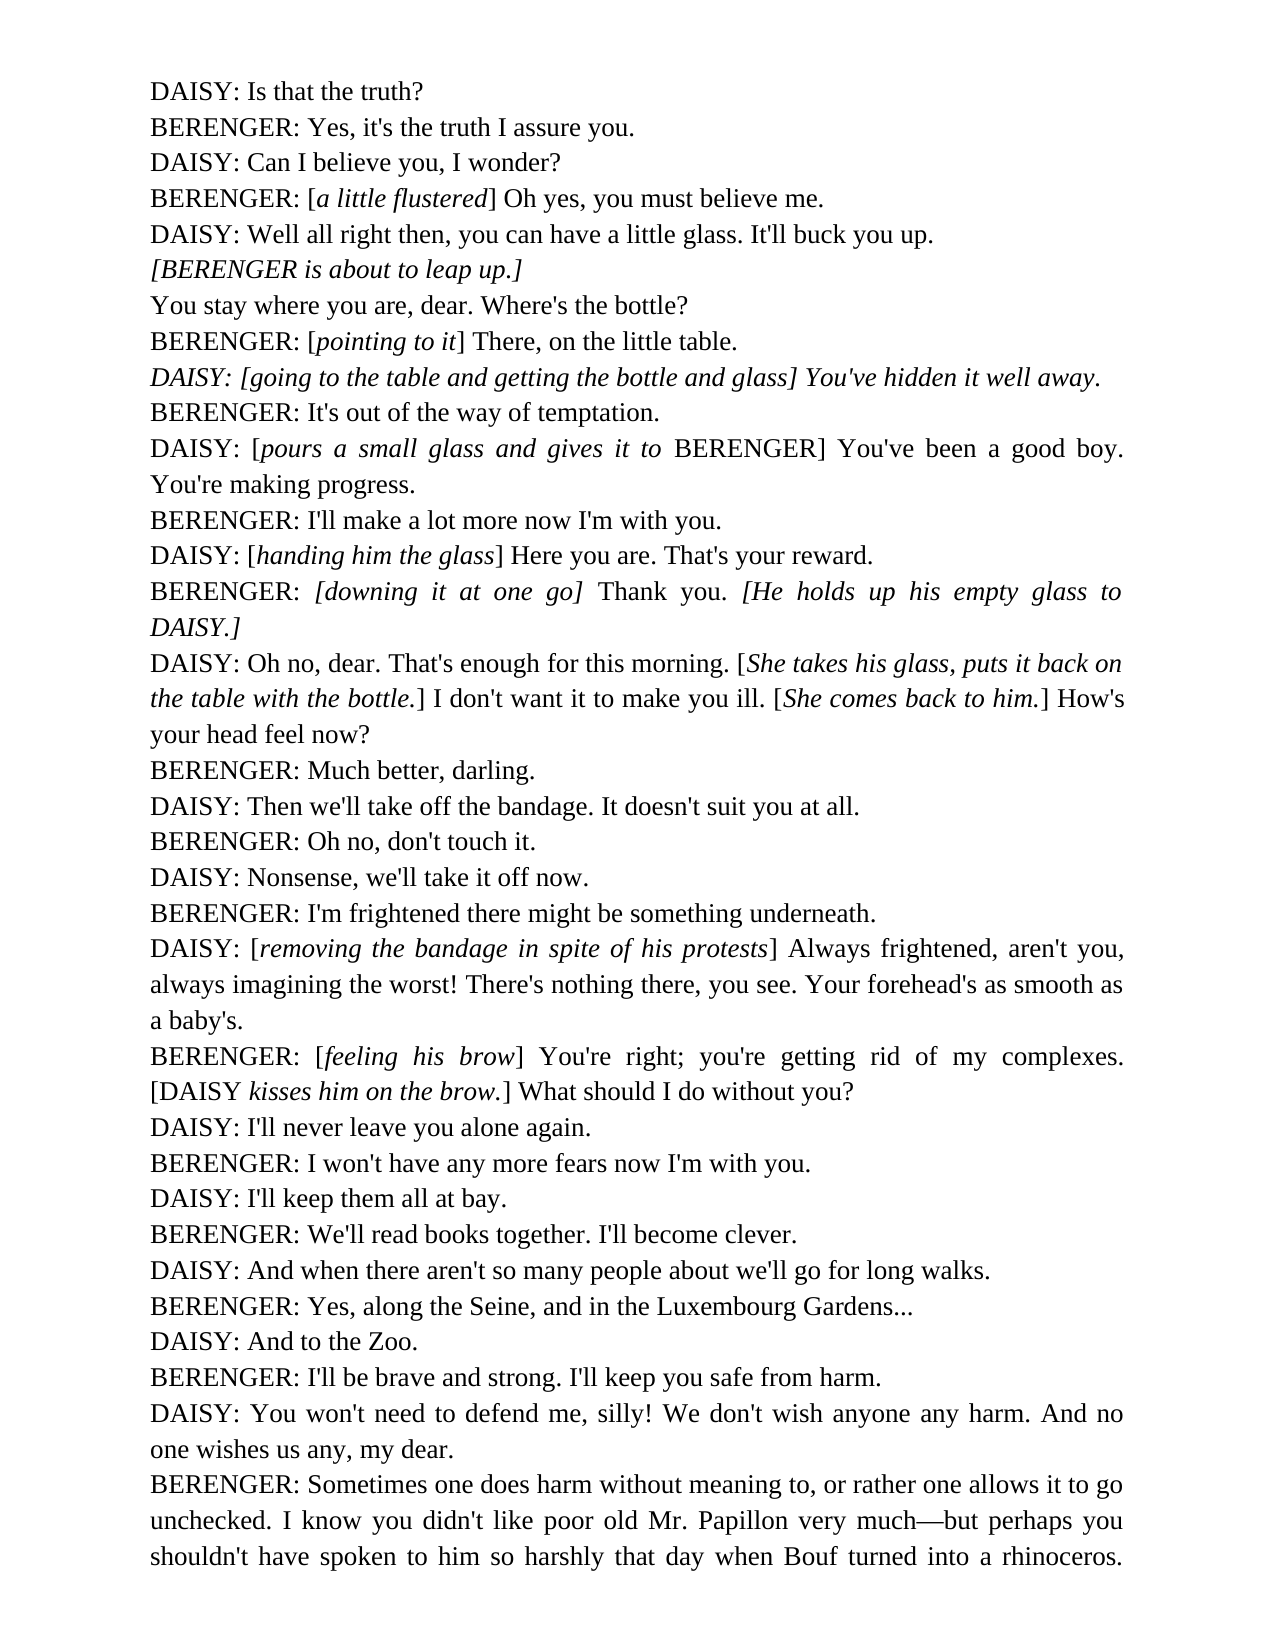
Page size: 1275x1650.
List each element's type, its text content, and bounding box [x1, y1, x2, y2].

text DAISY: Can I believe you, I wonder? [150, 146, 1125, 178]
text BERENGER: Oh no, don't touch it. [150, 825, 1125, 856]
text You stay where you are, dear. Where's the bottle? [150, 289, 1125, 321]
text BERENGER: [downing it at one go] Thank you. [He holds up his empty glass to DAISY.] [150, 575, 1125, 642]
text DAISY: Is that the truth? [150, 75, 1125, 106]
text DAISY: [pours a small glass and gives it to BERENGER] You've been a good boy. You're making progress. [150, 432, 1125, 499]
text BERENGER: [a little flustered] Oh yes, you must believe me. [150, 182, 1125, 213]
text BERENGER: I'll make a lot more now I'm with you. [150, 504, 1125, 535]
text DAISY: And when there aren't so many people about we'll go for long walks. [150, 1254, 1125, 1285]
text DAISY: [removing the bandage in spite of his protests] Always frightened, aren't you, always imagining the worst! There's nothing there, you see. Your forehead's as smooth as a baby's. [150, 932, 1125, 1035]
text BERENGER: Much better, darling. [150, 754, 1125, 785]
text DAISY: And to the Zoo. [150, 1326, 1125, 1357]
text BERENGER: Sometimes one does harm without meaning to, or rather one allows it to go unchecked. I know you didn't like poor old Mr. Papillon very much—but perhaps you shouldn't have spoken to him so harshly that day when Bouf turned into a rhinoceros. [150, 1468, 1125, 1571]
text DAISY: [going to the table and getting the bottle and glass] You've hidden it well away. [150, 361, 1125, 392]
text DAISY: You won't need to defend me, silly! We don't wish anyone any harm. And no one wishes us any, my dear. [150, 1397, 1125, 1464]
text DAISY: I'll never leave you alone again. [150, 1111, 1125, 1142]
text DAISY: I'll keep them all at bay. [150, 1183, 1125, 1214]
text BERENGER: I'll be brave and strong. I'll keep you safe from harm. [150, 1361, 1125, 1392]
text BERENGER: Yes, it's the truth I assure you. [150, 111, 1125, 142]
text BERENGER: I'm frightened there might be something underneath. [150, 897, 1125, 928]
text DAISY: Nonsense, we'll take it off now. [150, 861, 1125, 892]
text BERENGER: It's out of the way of temptation. [150, 397, 1125, 428]
text DAISY: [handing him the glass] Here you are. That's your reward. [150, 539, 1125, 571]
text [BERENGER is about to leap up.] [150, 254, 1125, 285]
text DAISY: Oh no, dear. That's enough for this morning. [She takes his glass, puts it back on the table with the bottle.] I don't want it to make you ill. [She comes back to him.] How's your head feel now? [150, 647, 1125, 749]
text BERENGER: Yes, along the Seine, and in the Luxembourg Gardens... [150, 1290, 1125, 1321]
text DAISY: Then we'll take off the bandage. It doesn't suit you at all. [150, 789, 1125, 821]
text BERENGER: We'll read books together. I'll become clever. [150, 1218, 1125, 1249]
text BERENGER: I won't have any more fears now I'm with you. [150, 1147, 1125, 1178]
text DAISY: Well all right then, you can have a little glass. It'll buck you up. [150, 218, 1125, 249]
text BERENGER: [feeling his brow] You're right; you're getting rid of my complexes. [DAISY kisses him on the brow.] What should I do without you? [150, 1040, 1125, 1107]
text BERENGER: [pointing to it] There, on the little table. [150, 325, 1125, 356]
